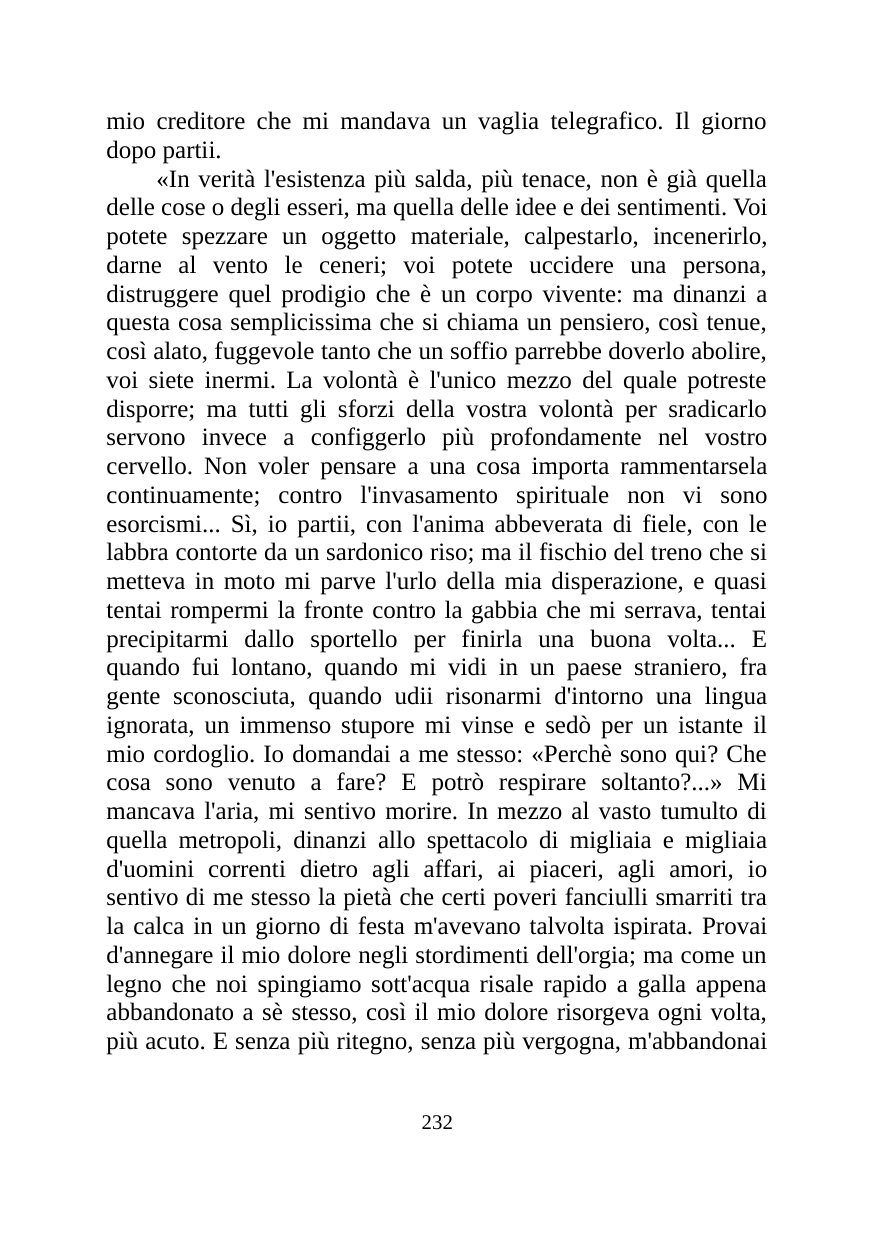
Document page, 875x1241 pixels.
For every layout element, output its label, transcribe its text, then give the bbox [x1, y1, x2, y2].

text mio creditore che mi mandava un vaglia telegrafico. Il giorno dopo partii. [106, 106, 768, 164]
text «In verità l'esistenza più salda, più tenace, non è già quella delle cose o degli esseri, ma quella delle idee e dei sentimenti. Voi potete spezzare un oggetto materiale, calpestarlo, incenerirlo, darne al vento le ceneri; voi potete uccidere una persona, distruggere quel prodigio che è un corpo vivente: ma dinanzi a questa cosa semplicissima che si chiama un pensiero, così tenue, così alato, fuggevole tanto che un soffio parrebbe doverlo abolire, voi siete inermi. La volontà è l'unico mezzo del quale potreste disporre; ma tutti gli sforzi della vostra volontà per sradicarlo servono invece a configgerlo più profondamente nel vostro cervello. Non voler pensare a una cosa importa rammentarsela continuamente; contro l'invasamento spirituale non vi sono esorcismi... Sì, io partii, con l'anima abbeverata di fiele, con le labbra contorte da un sardonico riso; ma il fischio del treno che si metteva in moto mi parve l'urlo della mia disperazione, e quasi tentai rompermi la fronte contro la gabbia che mi serrava, tentai precipitarmi dallo sportello per finirla una buona volta... E quando fui lontano, quando mi vidi in un paese straniero, fra gente sconosciuta, quando udii risonarmi d'intorno una lingua ignorata, un immenso stupore mi vinse e sedò per un istante il mio cordoglio. Io domandai a me stesso: «Perchè sono qui? Che cosa sono venuto a fare? E potrò respirare soltanto?...» Mi mancava l'aria, mi sentivo morire. In mezzo al vasto tumulto di quella metropoli, dinanzi allo spettacolo di migliaia e migliaia d'uomini correnti dietro agli affari, ai piaceri, agli amori, io sentivo di me stesso la pietà che certi poveri fanciulli smarriti tra la calca in un giorno di festa m'avevano talvolta ispirata. Provai d'annegare il mio dolore negli stordimenti dell'orgia; ma come un legno che noi spingiamo sott'acqua risale rapido a galla appena abbandonato a sè stesso, così il mio dolore risorgeva ogni volta, più acuto. E senza più ritegno, senza più vergogna, m'abbandonai [106, 164, 768, 1055]
